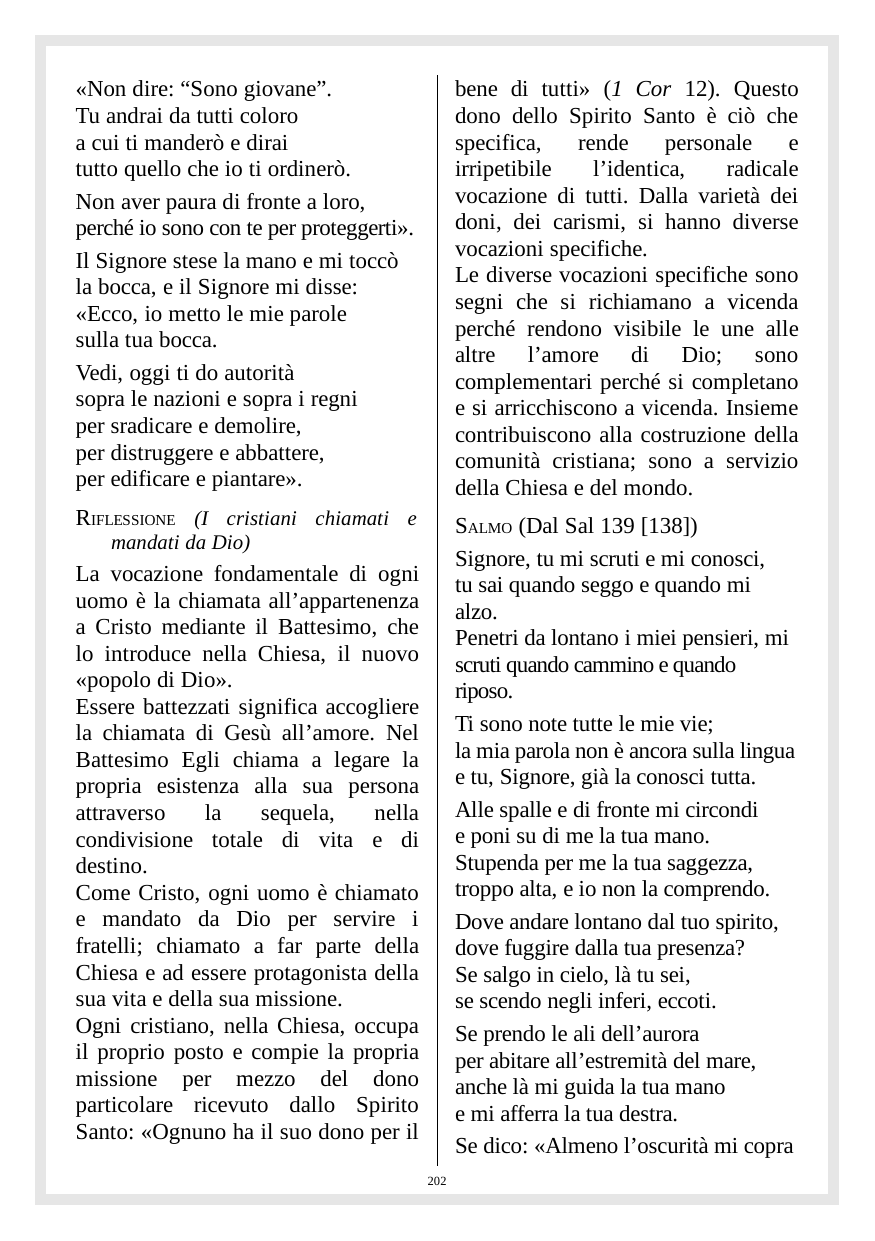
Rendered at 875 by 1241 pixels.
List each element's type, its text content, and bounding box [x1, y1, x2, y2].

text la bocca, e il Signore mi disse: [75, 273, 419, 300]
text Ti sono note tutte le mie vie; [455, 710, 799, 736]
text perché io sono con te per proteggerti». [75, 214, 419, 241]
text «Ecco, io metto le mie parole [75, 300, 419, 326]
text e tu, Signore, già la conosci tutta. [455, 763, 799, 789]
text e poni su di me la tua mano. [455, 822, 799, 849]
text sulla tua bocca. [75, 326, 419, 353]
text troppo alta, e io non la comprendo. [455, 875, 799, 902]
text la mia parola non è ancora sulla lingua [455, 736, 799, 763]
text anche là mi guida la tua mano [455, 1073, 799, 1099]
text dove fuggire dalla tua presenza? [455, 934, 799, 961]
text bene di tutti» (1 Cor 12). Questo dono dello Spirito Santo è ciò che specifica, rende personale e irripetibile l’identica, radicale vocazione di tutti. Dalla varietà dei doni, dei carismi, si hanno diverse vocazioni specifiche. [455, 75, 799, 261]
text a cui ti manderò e dirai [75, 128, 419, 155]
text Il Signore stese la mano e mi toccò [75, 247, 419, 273]
text Penetri da lontano i miei pensieri, mi scruti quando cammino e quando riposo. [455, 624, 799, 704]
text La vocazione fondamentale di ogni uomo è la chiamata all’appartenenza a Cristo mediante il Battesimo, che lo introduce nella Chiesa, il nuovo «popolo di Dio». [75, 560, 419, 693]
text per abitare all’estremità del mare, [455, 1046, 799, 1073]
text Alle spalle e di fronte mi circondi [455, 796, 799, 822]
text Non aver paura di fronte a loro, [75, 187, 419, 214]
text Se dico: «Almeno l’oscurità mi copra [455, 1132, 799, 1159]
text e mi afferra la tua destra. [455, 1099, 799, 1126]
text «Non dire: “Sono giovane”. [75, 75, 419, 102]
text per distruggere e abbattere, [75, 438, 419, 465]
text se scendo negli inferi, eccoti. [455, 987, 799, 1014]
text Vedi, oggi ti do autorità [75, 359, 419, 385]
text Tu andrai da tutti coloro [75, 102, 419, 128]
text Come Cristo, ogni uomo è chiamato e mandato da Dio per servire i fratelli; chiamato a far parte della Chiesa e ad essere protagonista della sua vita e della sua missione. [75, 879, 419, 1011]
text Le diverse vocazioni specifiche sono segni che si richiamano a vicenda perché rendono visibile le une alle altre l’amore di Dio; sono complementari perché si completano e si arricchiscono a vicenda. Insieme contribuiscono alla costruzione della comunità cristiana; sono a servizio della Chiesa e del mondo. [455, 261, 799, 500]
text Se prendo le ali dell’aurora [455, 1020, 799, 1046]
text Signore, tu mi scruti e mi conosci, [455, 544, 799, 571]
text Stupenda per me la tua saggezza, [455, 849, 799, 875]
text Dove andare lontano dal tuo spirito, [455, 908, 799, 934]
text Riflessione (I cristiani chiamati e mandati da Dio) [75, 503, 419, 554]
text Se salgo in cielo, là tu sei, [455, 961, 799, 987]
text per edificare e piantare». [75, 465, 419, 492]
text tu sai quando seggo e quando mi alzo. [455, 571, 799, 624]
text per sradicare e demolire, [75, 412, 419, 438]
text tutto quello che io ti ordinerò. [75, 155, 419, 182]
text Ogni cristiano, nella Chiesa, occupa il proprio posto e compie la propria missione per mezzo del dono particolare ricevuto dallo Spirito Santo: «Ognuno ha il suo dono per il [75, 1011, 419, 1144]
text Salmo (Dal Sal 139 [138]) [455, 512, 799, 539]
text Essere battezzati significa accogliere la chiamata di Gesù all’amore. Nel Battesimo Egli chiama a legare la propria esistenza alla sua persona attraverso la sequela, nella condivisione totale di vita e di destino. [75, 693, 419, 879]
text sopra le nazioni e sopra i regni [75, 385, 419, 412]
